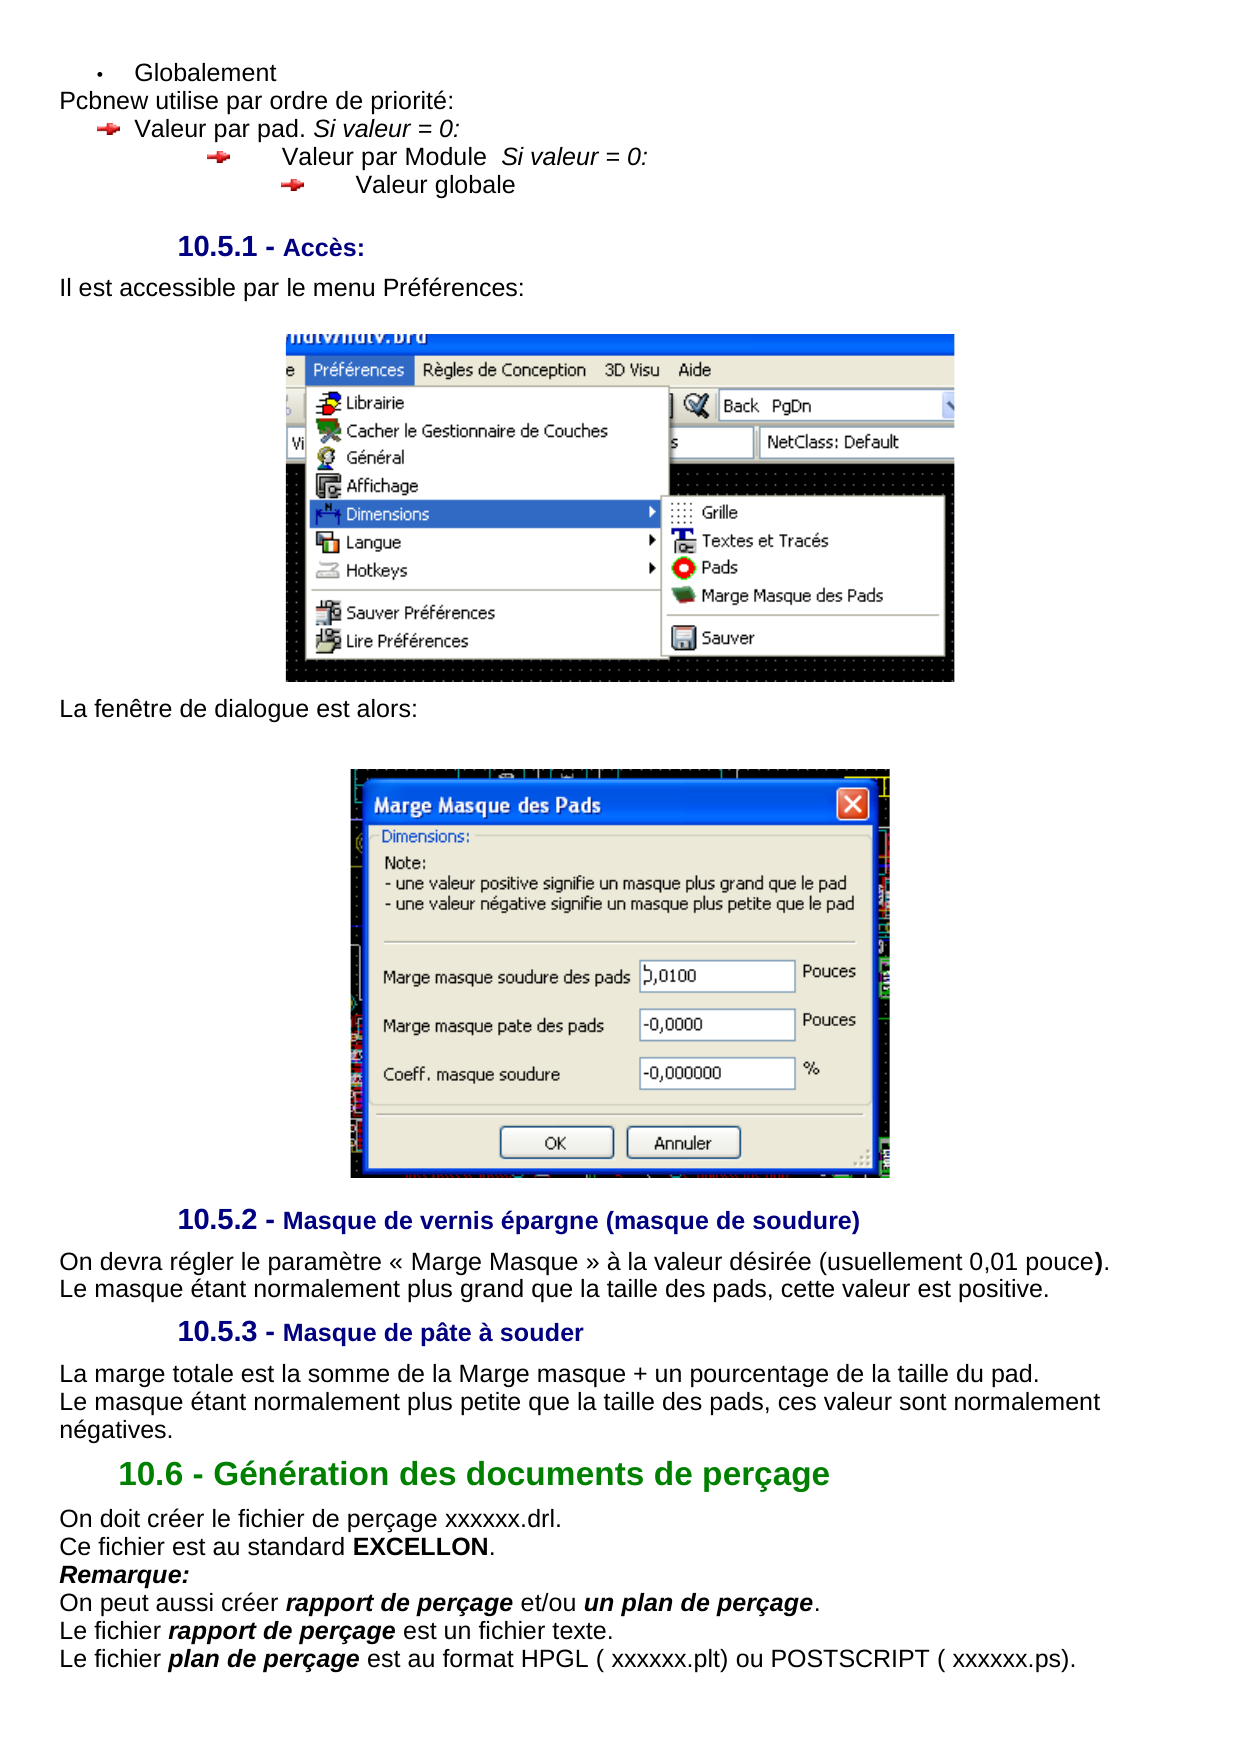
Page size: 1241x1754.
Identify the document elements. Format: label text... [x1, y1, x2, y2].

list Valeur par Module Si valeur = 0: [169, 143, 1181, 171]
text Remarque: [59, 1561, 1181, 1589]
text La marge totale est la somme de la Marge masque + un pourcentage de la taille du pad. [59, 1359, 1181, 1387]
text Le masque étant normalement plus grand que la taille des pads, cette valeur est positive. [59, 1275, 1181, 1303]
subtitle Génération des documents de perçage [118, 1455, 1181, 1493]
picture [97, 123, 120, 135]
picture [350, 769, 890, 1178]
picture [281, 179, 304, 191]
text Le fichier plan de perçage est au format HPGL ( xxxxxx.plt) ou POSTSCRIPT ( xxxxxx.ps). [59, 1645, 1181, 1673]
subtitle Accès: [177, 229, 1181, 262]
list Globalement [97, 59, 1181, 87]
text Le fichier rapport de perçage est un fichier texte. [59, 1617, 1181, 1645]
list Valeur globale [243, 171, 1181, 199]
text On peut aussi créer rapport de perçage et/ou un plan de perçage. [59, 1589, 1181, 1617]
text Pcbnew utilise par ordre de priorité: [59, 87, 1181, 115]
text Il est accessible par le menu Préférences: [59, 274, 1181, 302]
subtitle Masque de pâte à souder [177, 1315, 1181, 1348]
picture [207, 151, 230, 163]
text Ce fichier est au standard EXCELLON. [59, 1533, 1181, 1561]
subtitle Masque de vernis épargne (masque de soudure) [177, 1203, 1181, 1236]
text La fenêtre de dialogue est alors: [59, 695, 1181, 723]
picture [285, 334, 955, 682]
list Valeur par pad. Si valeur = 0: [97, 115, 1181, 143]
text Le masque étant normalement plus petite que la taille des pads, ces valeur sont normalement négatives. [59, 1387, 1181, 1443]
text On devra régler le paramètre « Marge Masque » à la valeur désirée (usuellement 0,01 pouce). [59, 1247, 1181, 1275]
text On doit créer le fichier de perçage xxxxxx.drl. [59, 1504, 1181, 1533]
